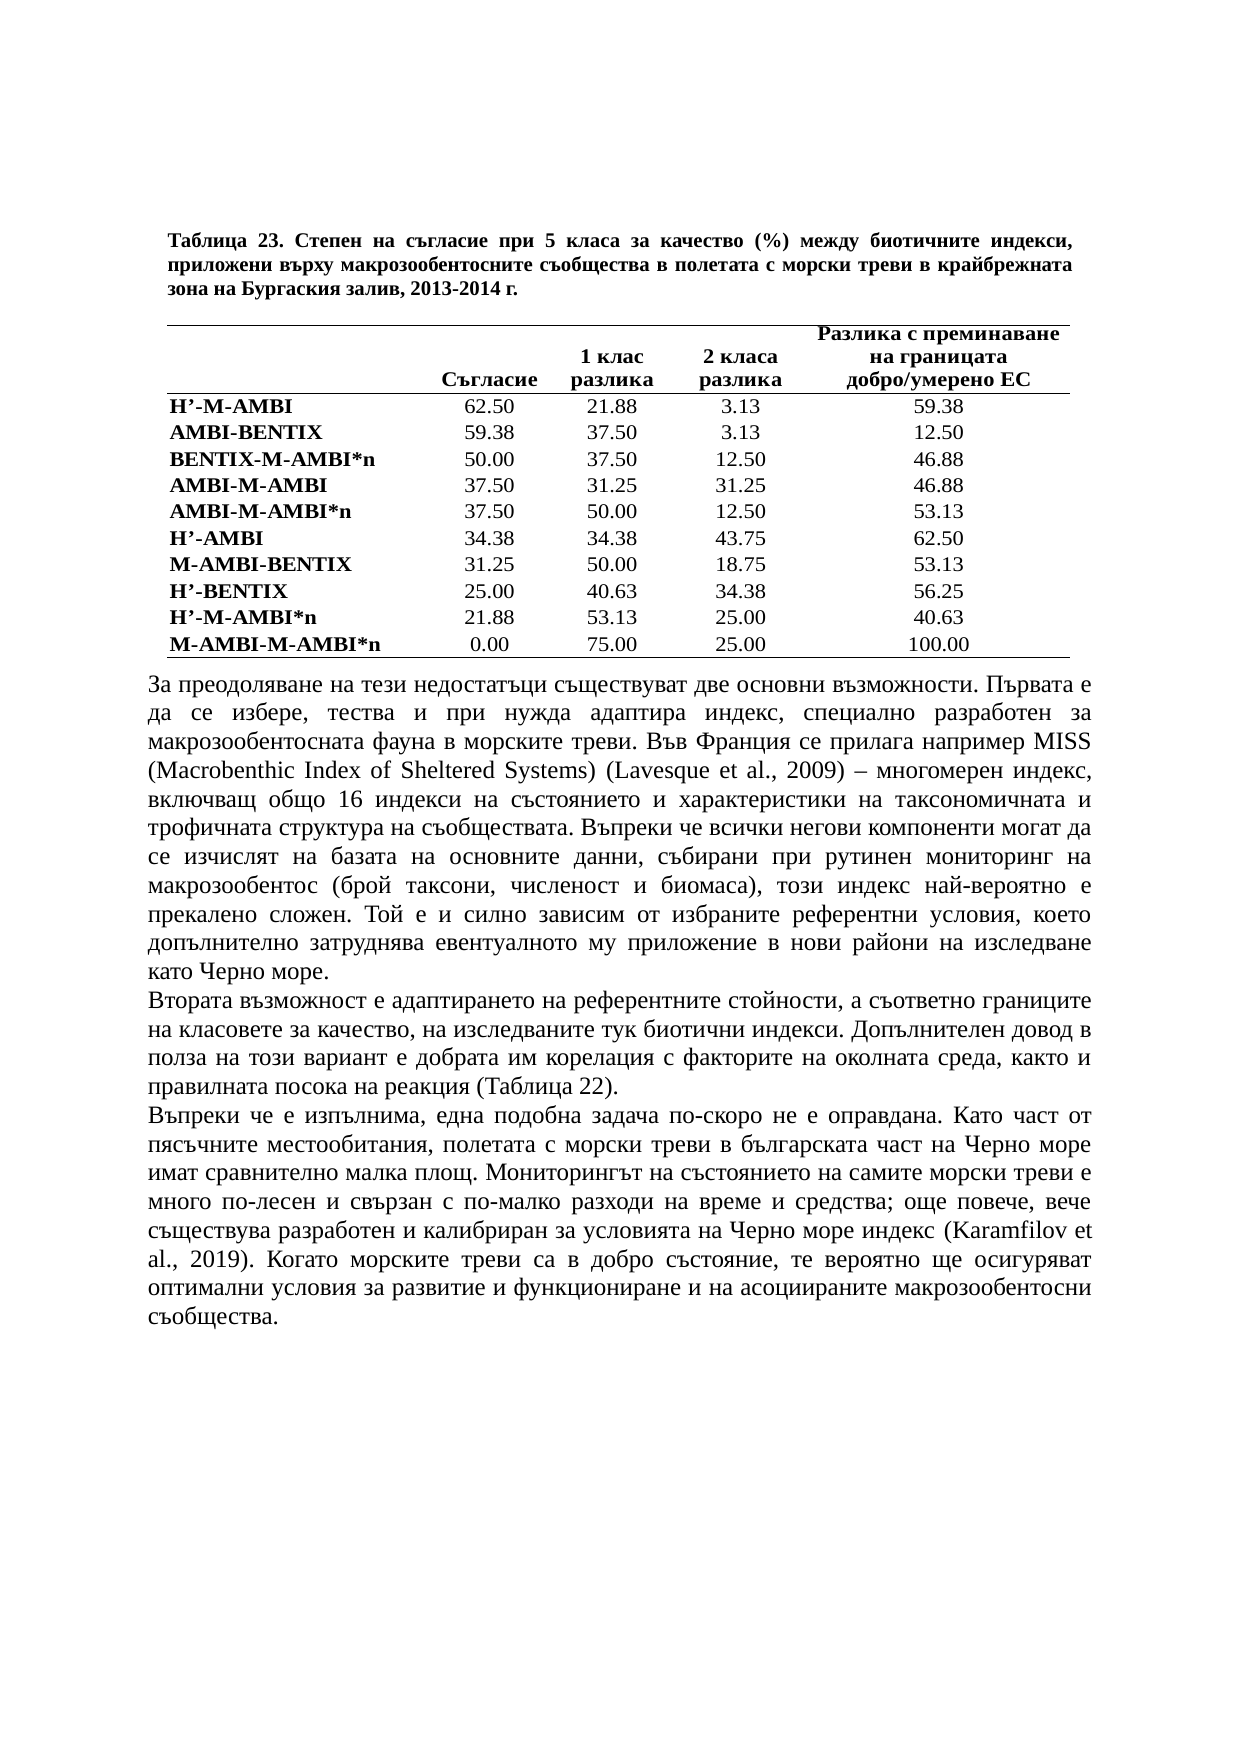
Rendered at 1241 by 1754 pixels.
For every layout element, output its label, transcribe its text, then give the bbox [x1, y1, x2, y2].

text Въпреки че е изпълнима, една подобна задача по-скоро не е оправдана. Като част от пясъчните местообитания, полетата с морски треви в българската част на Черно море имат сравнително малка площ. Мониторингът на състоянието на самите морски треви е много по-лесен и свързан с по-малко разходи на време и средства; още повече, вече съществува разработен и калибриран за условията на Черно море индекс (Karamfilov et al., 2019). Когато морските треви са в добро състояние, те вероятно ще осигуряват оптимални условия за развитие и функциониране и на асоциираните макрозообентосни съобщества. [148, 1100, 1093, 1330]
text Втората възможност е адаптирането на референтните стойности, а съответно границите на класовете за качество, на изследваните тук биотични индекси. Допълнителен довод в полза на този вариант е добрата им корелация с факторите на околната среда, както и правилната посока на реакция (Таблица 22). [148, 985, 1093, 1100]
text За преодоляване на тези недостатъци съществуват две основни възможности. Първата е да се избере, тества и при нужда адаптира индекс, специално разработен за макрозообентосната фауна в морските треви. Във Франция се прилага например MISS (Macrobenthic Index of Sheltered Systems) (Lavesque et al., 2009) – многомерен индекс, включващ общо 16 индекси на състоянието и характеристики на таксономичната и трофичната структура на съобществата. Въпреки че всички негови компоненти могат да се изчислят на базата на основните данни, събирани при рутинен мониторинг на макрозообентос (брой таксони, численост и биомаса), този индекс най-вероятно е прекалено сложен. Той е и силно зависим от избраните референтни условия, което допълнително затруднява евентуалното му приложение в нови райони на изследване като Черно море. [148, 207, 1093, 985]
text Таблица 23. Степен на съгласие при 5 класа за качество (%) между биотичните индекси, приложени върху макрозообентосните съобщества в полетата с морски треви в крайбрежната зона на Бургаския залив, 2013-2014 г. [167, 228, 1073, 300]
